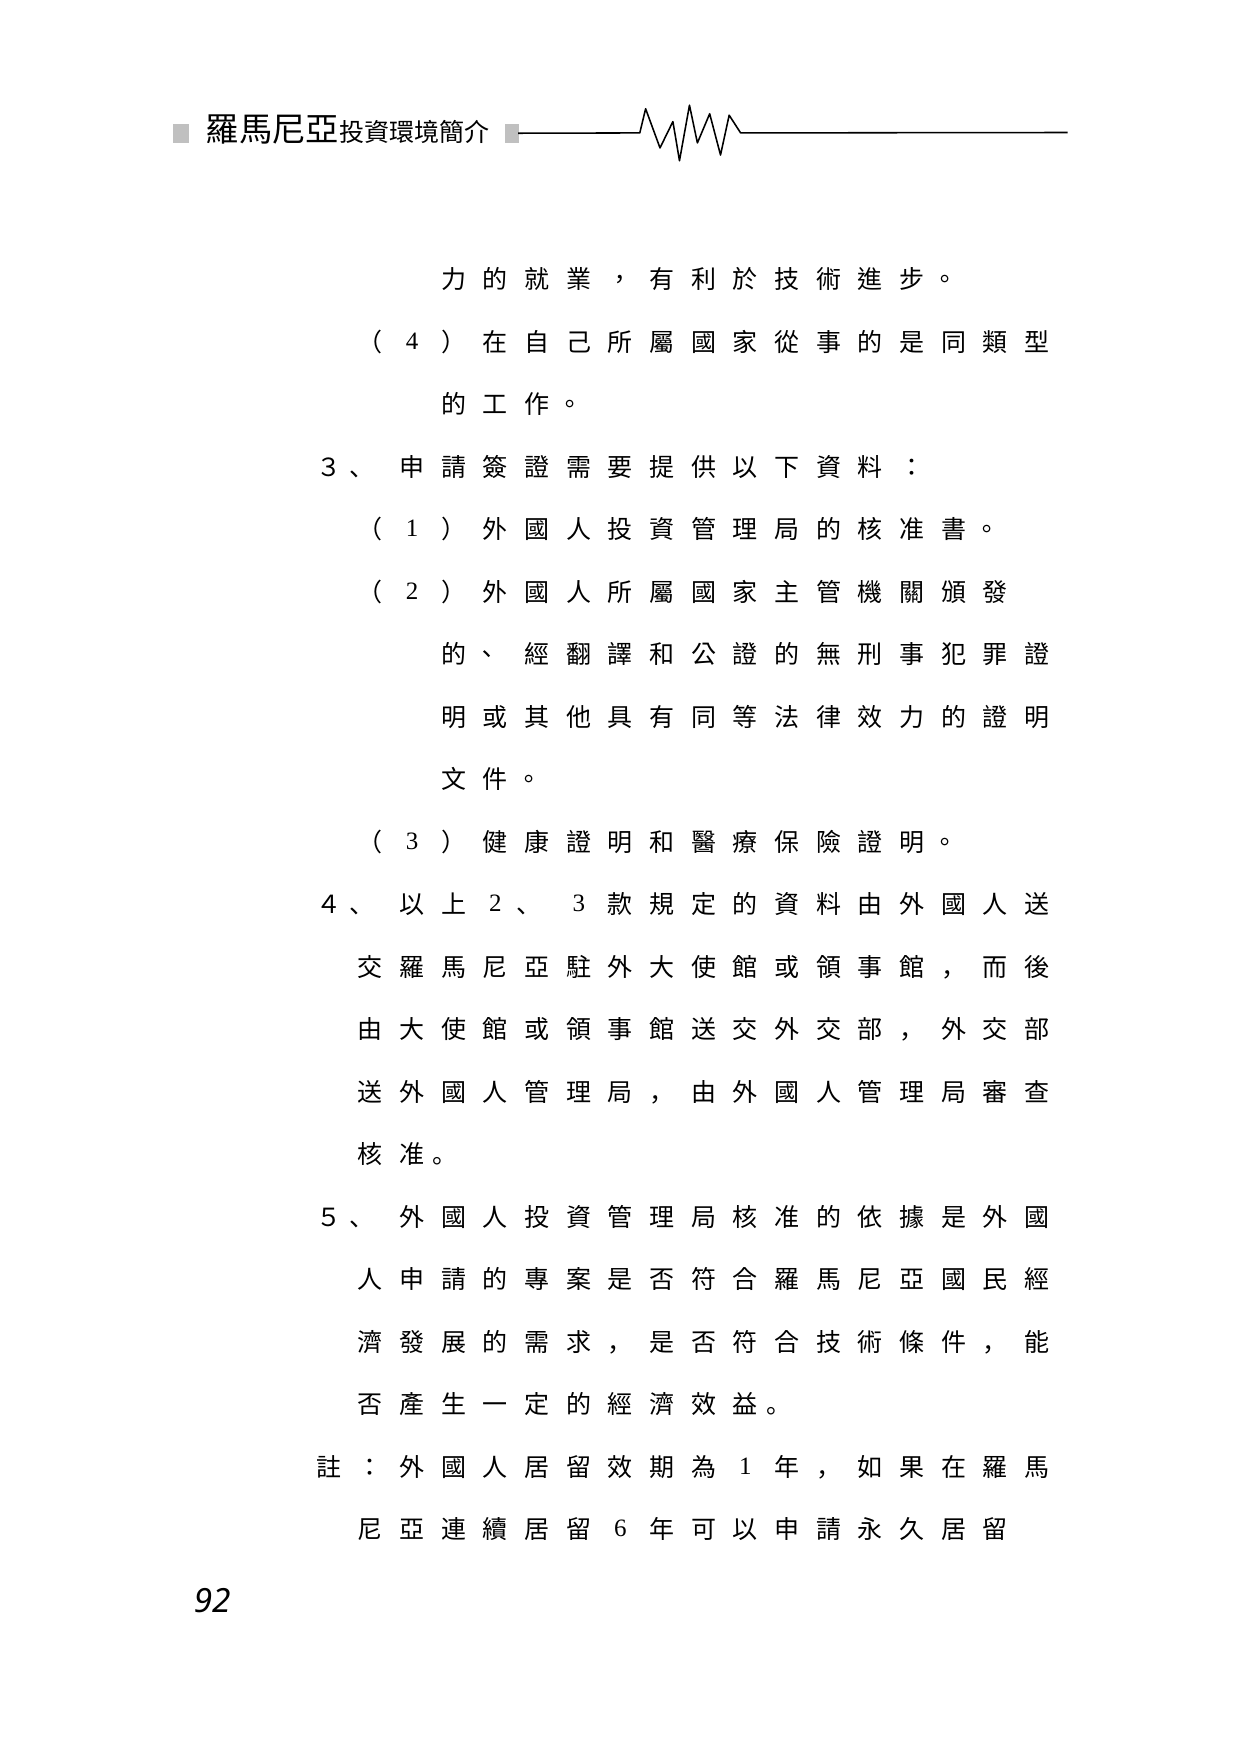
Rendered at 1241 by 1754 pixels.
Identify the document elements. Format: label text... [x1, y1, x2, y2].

text ４、以上2、3款規定的資料由外國人送交羅馬尼亞駐外大使館或領事館，而後由大使館或領事館送交外交部，外交部送外國人管理局，由外國人管理局審查核准。 [281, 861, 1058, 1174]
text （3）健康證明和醫療保險證明。 [330, 799, 1058, 861]
text ３、申請簽證需要提供以下資料： [281, 424, 1058, 486]
text 註：外國人居留效期為1年，如果在羅馬尼亞連續居留6年可以申請永久居留 [281, 1424, 1058, 1549]
text 力的就業，有利於技術進步。 [330, 236, 1058, 299]
text （2）外國人所屬國家主管機關頒發的、經翻譯和公證的無刑事犯罪證明或其他具有同等法律效力的證明文件。 [330, 549, 1058, 799]
text ５、外國人投資管理局核准的依據是外國人申請的專案是否符合羅馬尼亞國民經濟發展的需求，是否符合技術條件，能否產生一定的經濟效益。 [281, 1174, 1058, 1424]
text （1）外國人投資管理局的核准書。 [330, 486, 1058, 549]
text （4）在自己所屬國家從事的是同類型的工作。 [330, 299, 1058, 424]
